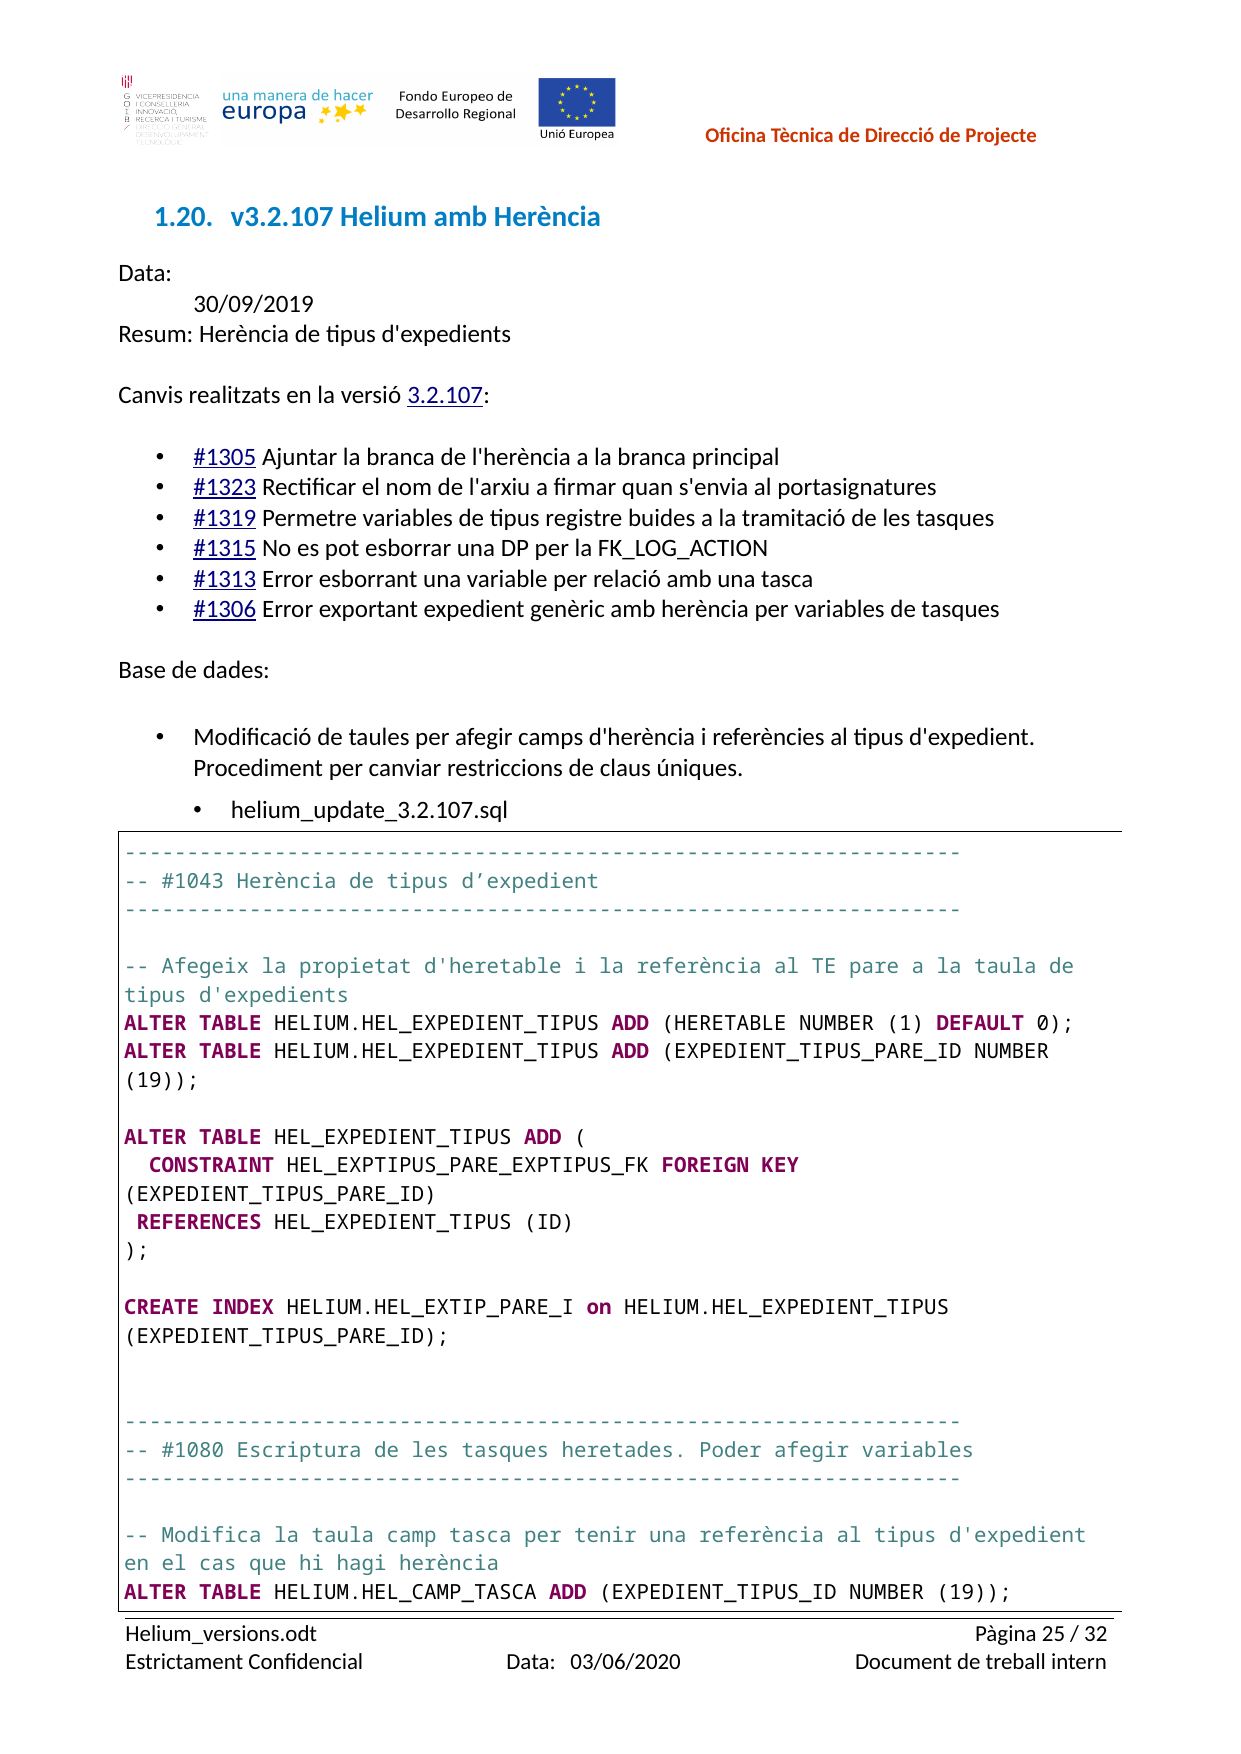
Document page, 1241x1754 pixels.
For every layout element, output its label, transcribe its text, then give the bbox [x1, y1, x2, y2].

list #1313 Error esborrant una variable per relació amb una tasca [156, 563, 1122, 593]
picture [118, 73, 213, 147]
text Base de dades: [118, 654, 1122, 685]
list #1323 Rectificar el nom de l'arxiu a firmar quan s'envia al portasignatures [156, 471, 1122, 502]
text 30/09/2019 [118, 288, 1122, 319]
text Data: [118, 258, 1122, 288]
list Modificació de taules per afegir camps d'herència i referències al tipus d'expedient. Procediment per canviar restriccions de claus úniques. [156, 721, 1122, 782]
picture [219, 73, 621, 147]
subtitle v3.2.107 Helium amb Herència [153, 198, 1122, 234]
list #1319 Permetre variables de tipus registre buides a la tramitació de les tasques [156, 502, 1122, 532]
text Canvis realitzats en la versió 3.2.107: [118, 380, 1122, 410]
list #1305 Ajuntar la branca de l'herència a la branca principal [156, 441, 1122, 471]
list #1306 Error exportant expedient genèric amb herència per variables de tasques [156, 593, 1122, 624]
table_header ------------------------------------------------------------------- -- #1043 Herència de tipus d’expedient ------------------------------------------------------------------- -- Afegeix la propietat d'heretable i la referència al TE pare a la taula de tipus d'expedients ALTER TABLE HELIUM.HEL_EXPEDIENT_TIPUS ADD (HERETABLE NUMBER (1) DEFAULT 0); ALTER TABLE HELIUM.HEL_EXPEDIENT_TIPUS ADD (EXPEDIENT_TIPUS_PARE_ID NUMBER (19)); ALTER TABLE HEL_EXPEDIENT_TIPUS ADD ( CONSTRAINT HEL_EXPTIPUS_PARE_EXPTIPUS_FK FOREIGN KEY (EXPEDIENT_TIPUS_PARE_ID) REFERENCES HEL_EXPEDIENT_TIPUS (ID) ); CREATE INDEX HELIUM.HEL_EXTIP_PARE_I on HELIUM.HEL_EXPEDIENT_TIPUS (EXPEDIENT_TIPUS_PARE_ID); ------------------------------------------------------------------- -- #1080 Escriptura de les tasques heretades. Poder afegir variables ------------------------------------------------------------------- -- Modifica la taula camp tasca per tenir una referència al tipus d'expedient en el cas que hi hagi herència ALTER TABLE HELIUM.HEL_CAMP_TASCA ADD (EXPEDIENT_TIPUS_ID NUMBER (19)); [119, 832, 1122, 1611]
list helium_update_3.2.107.sql [193, 794, 1122, 825]
list #1315 No es pot esborrar una DP per la FK_LOG_ACTION [156, 532, 1122, 563]
text Resum: Herència de tipus d'expedients [118, 319, 1122, 349]
